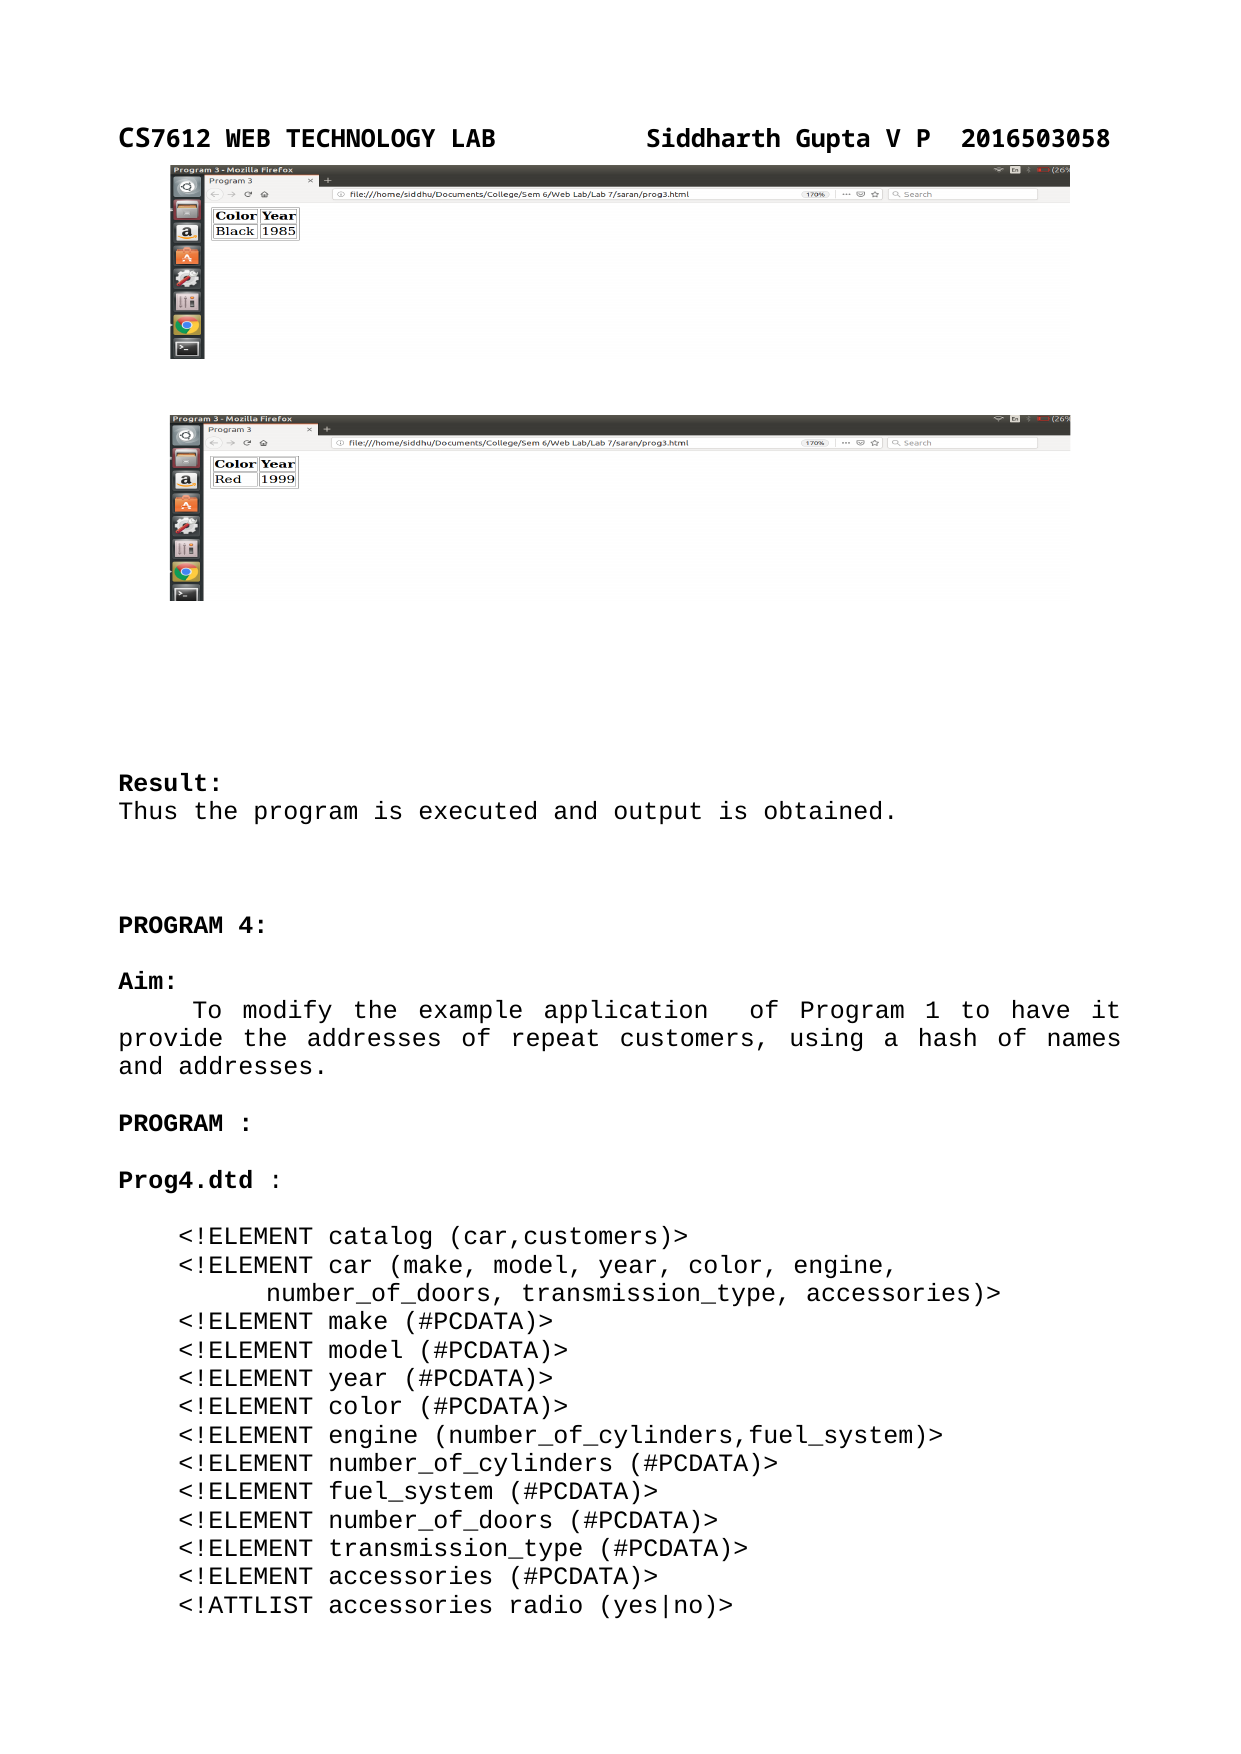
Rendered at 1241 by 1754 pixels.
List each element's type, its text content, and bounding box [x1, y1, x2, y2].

text <!ELEMENT engine (number_of_cylinders,fuel_system)> [118, 1422, 1122, 1451]
text <!ELEMENT car (make, model, year, color, engine, number_of_doors, transmission_type, accessories)> [118, 1252, 1122, 1309]
text PROGRAM : [118, 1111, 1122, 1139]
text Prog4.dtd : [118, 1167, 1122, 1196]
text <!ELEMENT number_of_cylinders (#PCDATA)> [118, 1451, 1122, 1479]
text <!ELEMENT color (#PCDATA)> [118, 1394, 1122, 1422]
text PROGRAM 4: [118, 912, 1122, 941]
text Thus the program is executed and output is obtained. [118, 799, 1122, 827]
text Result: [118, 771, 1122, 799]
text <!ELEMENT number_of_doors (#PCDATA)> [118, 1507, 1122, 1536]
text To modify the example application of Program 1 to have it provide the addresses of repeat customers, using a hash of names and addresses. [118, 997, 1122, 1082]
text <!ELEMENT model (#PCDATA)> [118, 1337, 1122, 1366]
text Aim: [118, 969, 1122, 997]
text <!ELEMENT fuel_system (#PCDATA)> [118, 1479, 1122, 1507]
text <!ELEMENT accessories (#PCDATA)> [118, 1564, 1122, 1592]
text <!ATTLIST accessories radio (yes|no)> [118, 1592, 1122, 1621]
text <!ELEMENT catalog (car,customers)> [118, 1224, 1122, 1252]
text <!ELEMENT year (#PCDATA)> [118, 1366, 1122, 1394]
text <!ELEMENT transmission_type (#PCDATA)> [118, 1536, 1122, 1564]
text <!ELEMENT make (#PCDATA)> [118, 1309, 1122, 1337]
